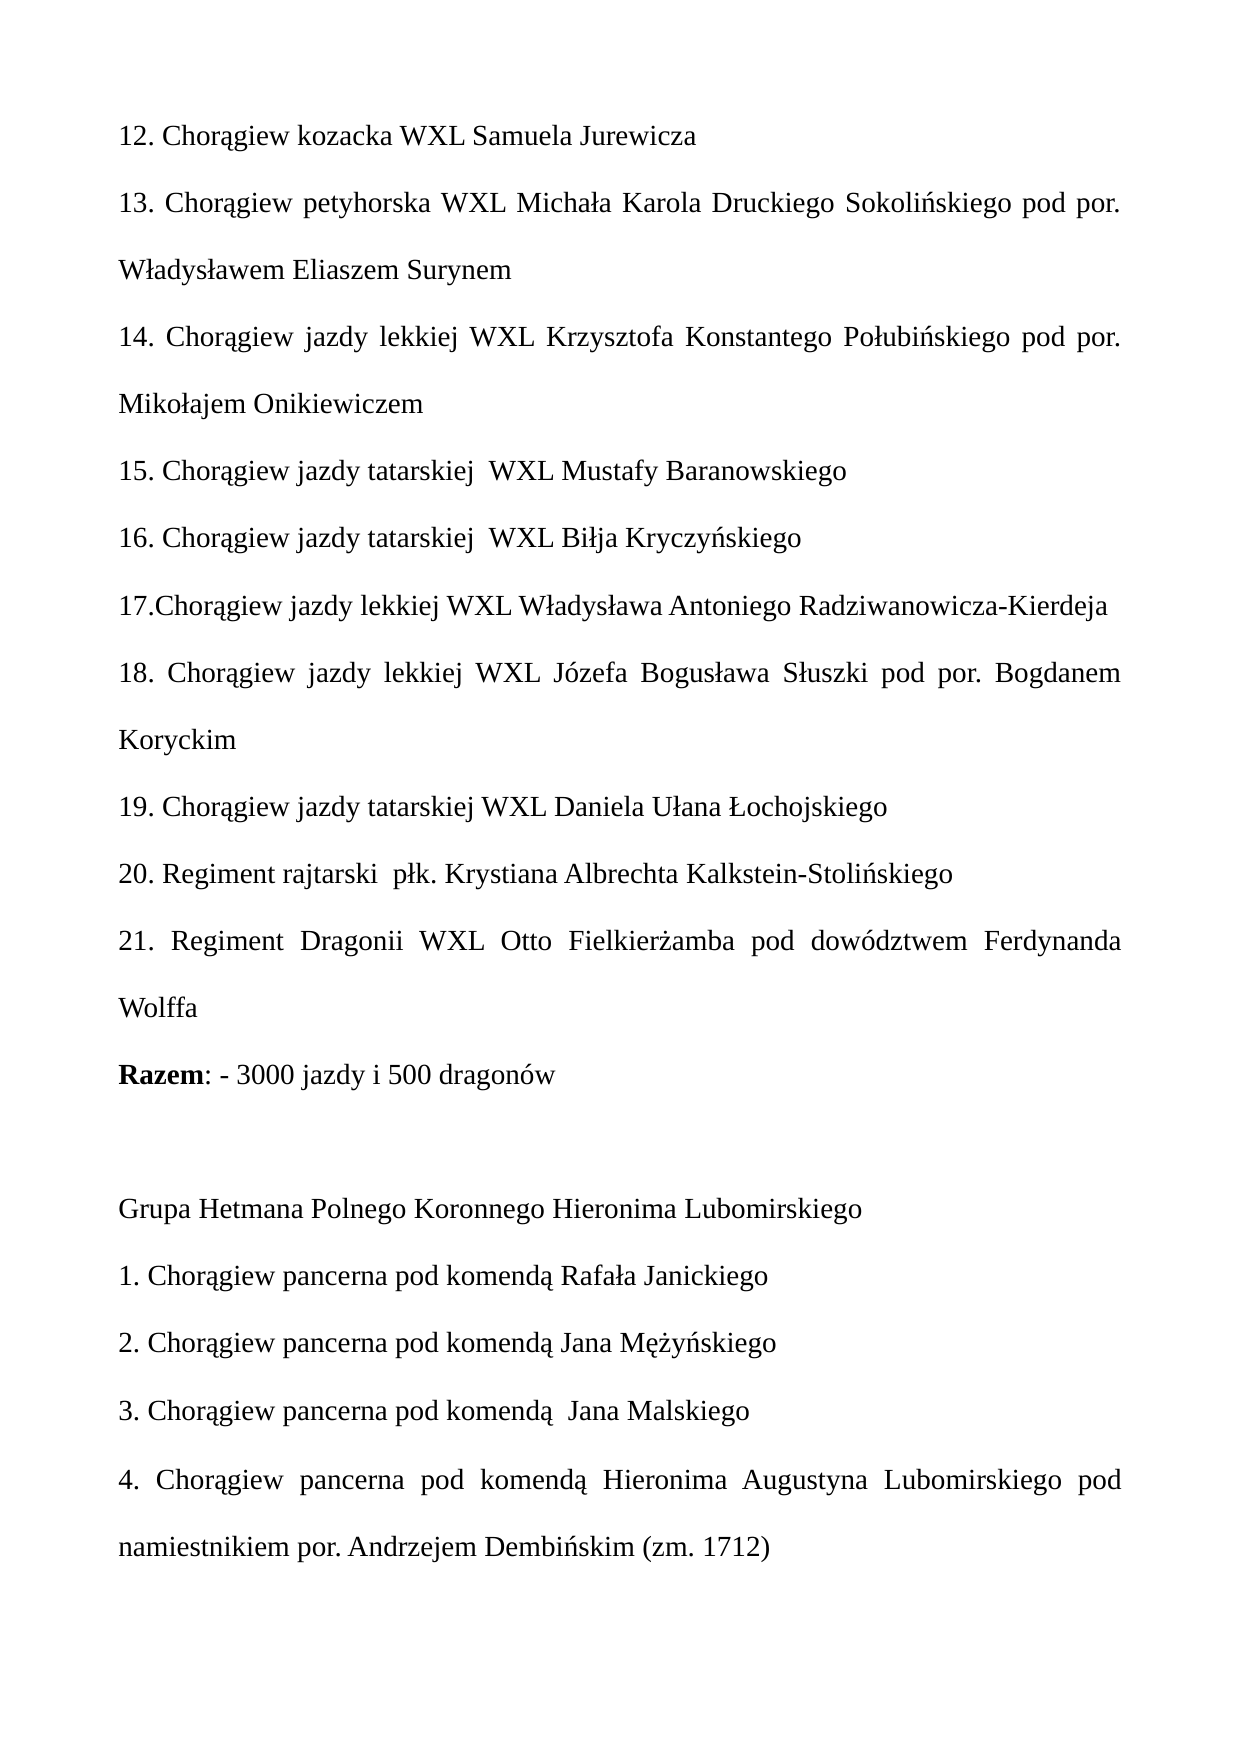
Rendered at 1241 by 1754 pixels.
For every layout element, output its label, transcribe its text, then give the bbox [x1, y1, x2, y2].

text 1. Chorągiew pancerna pod komendą Rafała Janickiego [118, 1258, 1122, 1292]
text 17.Chorągiew jazdy lekkiej WXL Władysława Antoniego Radziwanowicza-Kierdeja [118, 588, 1122, 621]
text 21. Regiment Dragonii WXL Otto Fielkierżamba pod dowództwem Ferdynanda Wolffa [118, 923, 1122, 1024]
text 20. Regiment rajtarski płk. Krystiana Albrechta Kalkstein-Stolińskiego [118, 856, 1122, 889]
text Razem: - 3000 jazdy i 500 dragonów [118, 1057, 1122, 1091]
text 13. Chorągiew petyhorska WXL Michała Karola Druckiego Sokolińskiego pod por. Władysławem Eliaszem Surynem [118, 185, 1122, 286]
text 14. Chorągiew jazdy lekkiej WXL Krzysztofa Konstantego Połubińskiego pod por. Mikołajem Onikiewiczem [118, 319, 1122, 420]
text 2. Chorągiew pancerna pod komendą Jana Mężyńskiego [118, 1326, 1122, 1359]
text 3. Chorągiew pancerna pod komendą Jana Malskiego [118, 1393, 1122, 1426]
text 18. Chorągiew jazdy lekkiej WXL Józefa Bogusława Słuszki pod por. Bogdanem Koryckim [118, 655, 1122, 755]
text 19. Chorągiew jazdy tatarskiej WXL Daniela Ułana Łochojskiego [118, 789, 1122, 822]
text 4. Chorągiew pancerna pod komendą Hieronima Augustyna Lubomirskiego pod namiestnikiem por. Andrzejem Dembińskim (zm. 1712) [118, 1462, 1122, 1563]
text Grupa Hetmana Polnego Koronnego Hieronima Lubomirskiego [118, 1191, 1122, 1225]
text 12. Chorągiew kozacka WXL Samuela Jurewicza [118, 118, 1122, 152]
text 16. Chorągiew jazdy tatarskiej WXL Biłja Kryczyńskiego [118, 521, 1122, 554]
text 15. Chorągiew jazdy tatarskiej WXL Mustafy Baranowskiego [118, 453, 1122, 487]
